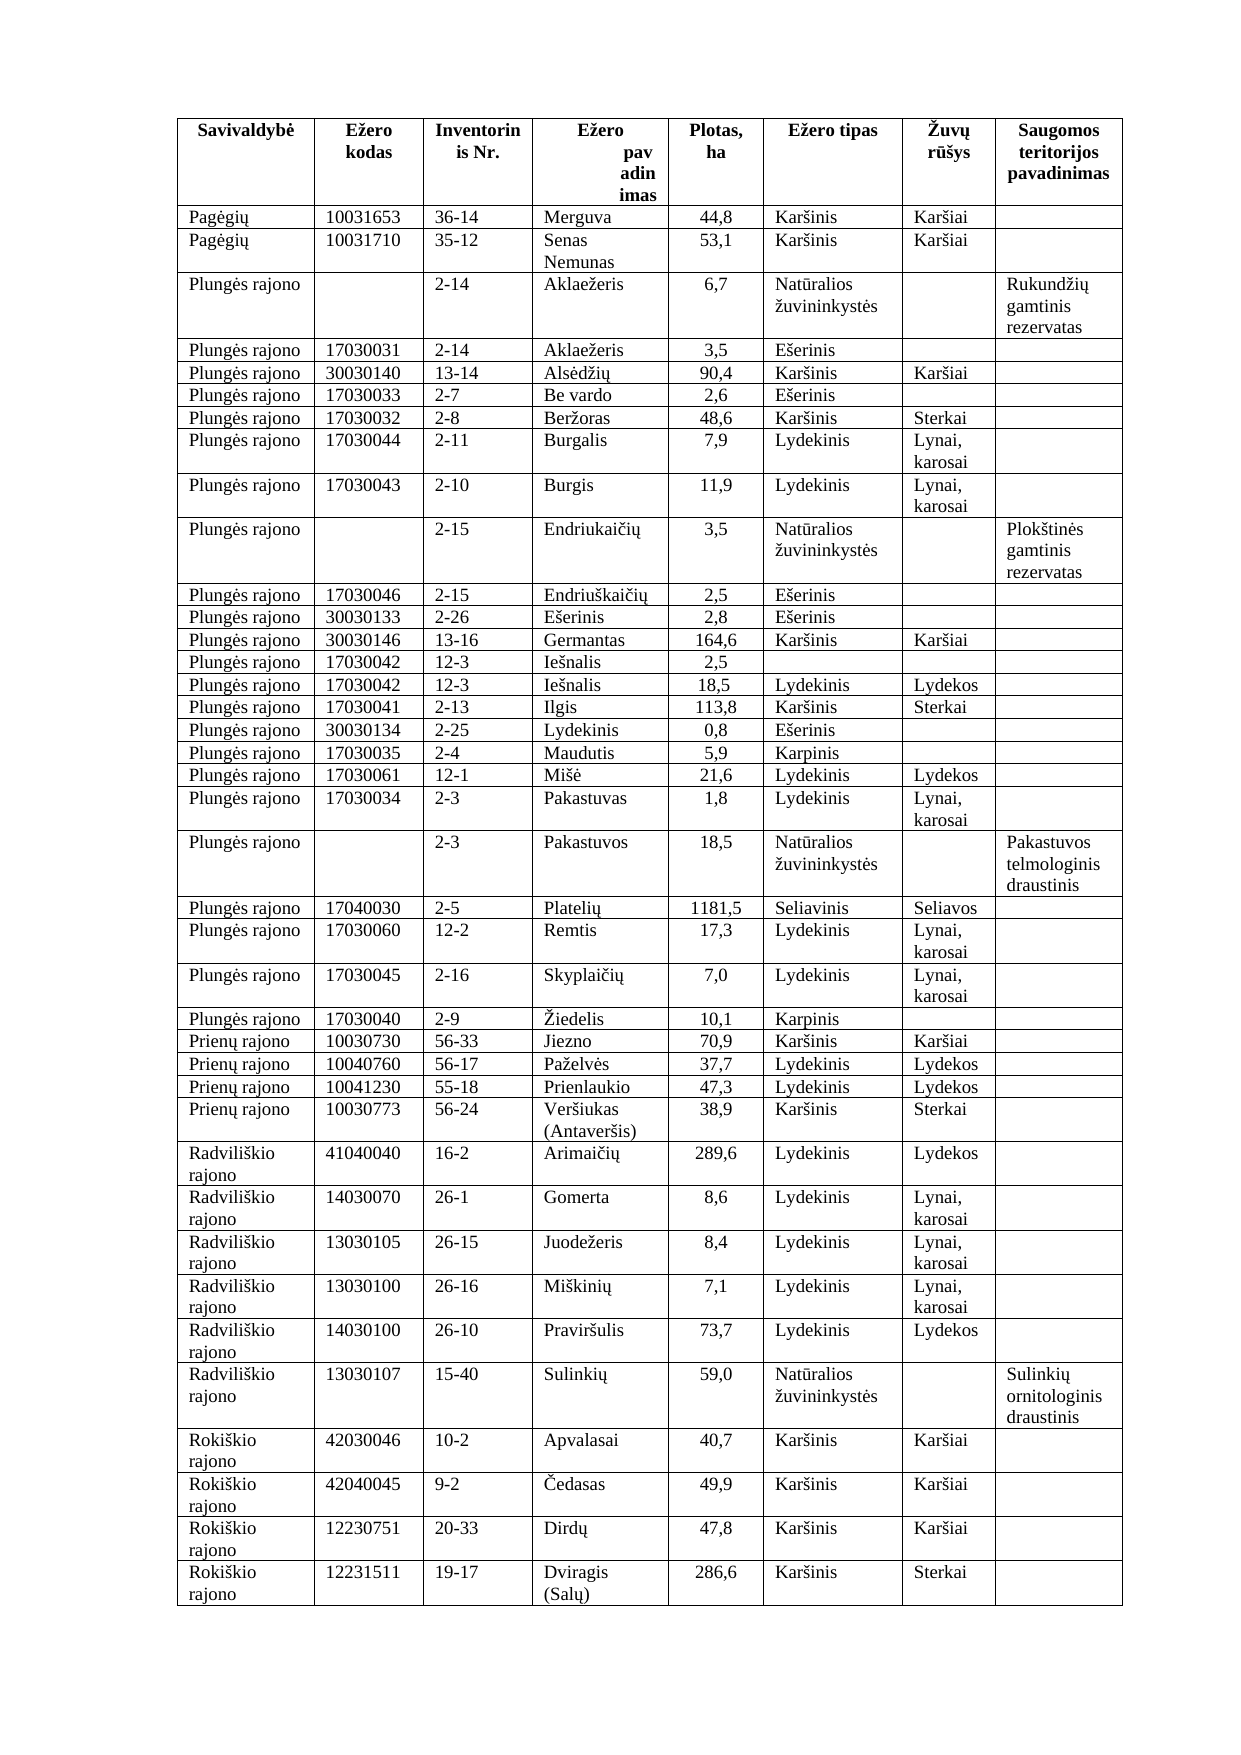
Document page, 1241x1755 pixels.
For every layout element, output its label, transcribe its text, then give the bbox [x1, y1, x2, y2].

table_header Ežero pavadinimas [533, 119, 668, 205]
table_cell [996, 384, 1122, 406]
table_cell Karpinis [764, 1008, 902, 1029]
table_cell [903, 1363, 995, 1428]
table_cell 10040760 [315, 1053, 423, 1074]
table_cell Lynai, karosai [903, 429, 995, 472]
table_cell 1181,5 [669, 897, 763, 918]
table_cell Arimaičių [533, 1142, 668, 1185]
table_cell 2-5 [424, 897, 532, 918]
table_cell Lydekinis [764, 1053, 902, 1074]
table_cell Plungės rajono [178, 1008, 314, 1029]
table_cell Natūralios žuvininkystės [764, 1363, 902, 1428]
table_cell Aklaežeris [533, 273, 668, 338]
table_cell 10,1 [669, 1008, 763, 1029]
table_cell Lydekos [903, 1053, 995, 1074]
table_cell [996, 362, 1122, 383]
table_cell Lydekinis [764, 474, 902, 517]
table_cell [996, 1473, 1122, 1516]
table_cell Lydekos [903, 1142, 995, 1185]
table_cell 2-3 [424, 831, 532, 896]
table_cell Karšinis [764, 629, 902, 650]
table_cell 90,4 [669, 362, 763, 383]
table_cell Ilgis [533, 696, 668, 718]
table_cell 35-12 [424, 229, 532, 272]
table_cell [903, 384, 995, 406]
table_cell 17030035 [315, 742, 423, 763]
table_cell Radviliškio rajono [178, 1186, 314, 1229]
table_cell 55-18 [424, 1076, 532, 1097]
table_cell 13-16 [424, 629, 532, 650]
table_cell Lydekinis [764, 1231, 902, 1274]
table_cell 10031710 [315, 229, 423, 272]
table_cell Lydekos [903, 674, 995, 695]
table_cell 2,8 [669, 606, 763, 628]
table_cell Karšinis [764, 229, 902, 272]
table_cell [903, 273, 995, 338]
table_cell Karšinis [764, 1561, 902, 1604]
table_cell Plungės rajono [178, 651, 314, 673]
table_cell 49,9 [669, 1473, 763, 1516]
table_cell 7,9 [669, 429, 763, 472]
table_cell 113,8 [669, 696, 763, 718]
table_cell 2-11 [424, 429, 532, 472]
table_cell [996, 1030, 1122, 1052]
table_cell 2,5 [669, 584, 763, 605]
table_cell Ešerinis [764, 606, 902, 628]
table_cell Čedasas [533, 1473, 668, 1516]
table_cell Ešerinis [533, 606, 668, 628]
table_cell [996, 1517, 1122, 1560]
table_cell 17030041 [315, 696, 423, 718]
table_cell [996, 674, 1122, 695]
table_cell 17,3 [669, 919, 763, 962]
table_cell 47,8 [669, 1517, 763, 1560]
table_cell 14030070 [315, 1186, 423, 1229]
table_cell [996, 339, 1122, 361]
table_cell 12-3 [424, 674, 532, 695]
table_cell Lydekos [903, 1076, 995, 1097]
table_cell 56-24 [424, 1098, 532, 1141]
table_cell 17030046 [315, 584, 423, 605]
table_cell Sterkai [903, 1098, 995, 1141]
table_cell 26-1 [424, 1186, 532, 1229]
table_cell Remtis [533, 919, 668, 962]
table_header Ežero kodas [315, 119, 423, 205]
table_cell Dviragis (Salų) [533, 1561, 668, 1604]
table_cell Prienų rajono [178, 1098, 314, 1141]
table_cell Lynai, karosai [903, 787, 995, 830]
table_cell Lydekinis [764, 1142, 902, 1185]
table_cell 42040045 [315, 1473, 423, 1516]
table_cell Karšiai [903, 362, 995, 383]
table_cell [996, 1231, 1122, 1274]
table_cell [996, 1319, 1122, 1362]
table_cell 18,5 [669, 674, 763, 695]
table_cell Pagėgių [178, 229, 314, 272]
table_header Saugomos teritorijos pavadinimas [996, 119, 1122, 205]
table_cell Endriukaičių [533, 518, 668, 582]
table_cell Karšiai [903, 1473, 995, 1516]
table_cell [903, 339, 995, 361]
table_cell [996, 919, 1122, 962]
table_cell [903, 1008, 995, 1029]
table_cell 3,5 [669, 339, 763, 361]
table_cell [903, 831, 995, 896]
table_cell Rokiškio rajono [178, 1429, 314, 1472]
table_cell 37,7 [669, 1053, 763, 1074]
table_cell [996, 1429, 1122, 1472]
table_cell Rokiškio rajono [178, 1473, 314, 1516]
table_cell Dirdų [533, 1517, 668, 1560]
table_cell 12-3 [424, 651, 532, 673]
table_cell Karšiai [903, 206, 995, 228]
table_cell 13030105 [315, 1231, 423, 1274]
table_cell 17030043 [315, 474, 423, 517]
table_cell 17030042 [315, 674, 423, 695]
table_cell Radviliškio rajono [178, 1363, 314, 1428]
table_cell Miškinių [533, 1275, 668, 1318]
table_cell 14030100 [315, 1319, 423, 1362]
table_cell Karšinis [764, 1030, 902, 1052]
table_cell [996, 429, 1122, 472]
table_cell [996, 787, 1122, 830]
table_cell 15-40 [424, 1363, 532, 1428]
table_cell Plungės rajono [178, 518, 314, 582]
table_cell [996, 651, 1122, 673]
table_cell 12-1 [424, 764, 532, 786]
table_cell Natūralios žuvininkystės [764, 518, 902, 582]
table_cell Iešnalis [533, 674, 668, 695]
table_cell Radviliškio rajono [178, 1231, 314, 1274]
table_cell Merguva [533, 206, 668, 228]
table_cell 19-17 [424, 1561, 532, 1604]
table_cell 8,4 [669, 1231, 763, 1274]
table_cell 12230751 [315, 1517, 423, 1560]
table_cell 12231511 [315, 1561, 423, 1604]
table_cell 40,7 [669, 1429, 763, 1472]
table_cell [996, 696, 1122, 718]
table_cell Plungės rajono [178, 674, 314, 695]
table_cell Burgalis [533, 429, 668, 472]
table_cell 18,5 [669, 831, 763, 896]
table_cell 44,8 [669, 206, 763, 228]
table_cell 17030031 [315, 339, 423, 361]
table_cell 2-15 [424, 584, 532, 605]
table_cell Karšinis [764, 206, 902, 228]
table_cell Platelių [533, 897, 668, 918]
table_cell 286,6 [669, 1561, 763, 1604]
table_cell Lydekinis [764, 764, 902, 786]
table_cell 30030140 [315, 362, 423, 383]
table_cell Karšiai [903, 1429, 995, 1472]
table_cell Karšinis [764, 362, 902, 383]
table_cell Prienų rajono [178, 1053, 314, 1074]
table_cell 2-9 [424, 1008, 532, 1029]
table_cell 1,8 [669, 787, 763, 830]
table_cell Aklaežeris [533, 339, 668, 361]
table_cell Lydekos [903, 764, 995, 786]
table_cell Maudutis [533, 742, 668, 763]
table_cell Burgis [533, 474, 668, 517]
table_cell 36-14 [424, 206, 532, 228]
table_cell 10030730 [315, 1030, 423, 1052]
table_cell [903, 719, 995, 741]
table_cell [903, 651, 995, 673]
table_header Žuvų rūšys [903, 119, 995, 205]
table_cell Plungės rajono [178, 919, 314, 962]
table_cell 3,5 [669, 518, 763, 582]
table_cell Plungės rajono [178, 584, 314, 605]
table_cell Plokštinės gamtinis rezervatas [996, 518, 1122, 582]
table_cell Plungės rajono [178, 429, 314, 472]
table_cell [996, 719, 1122, 741]
table_cell 73,7 [669, 1319, 763, 1362]
table_cell Apvalasai [533, 1429, 668, 1472]
table_cell Alsėdžių [533, 362, 668, 383]
table_cell Radviliškio rajono [178, 1319, 314, 1362]
table_cell 10-2 [424, 1429, 532, 1472]
table_cell Lydekinis [764, 1275, 902, 1318]
table_cell 2-26 [424, 606, 532, 628]
table_cell Mišė [533, 764, 668, 786]
table_cell 6,7 [669, 273, 763, 338]
table_cell Gomerta [533, 1186, 668, 1229]
table_cell [903, 584, 995, 605]
table_cell 53,1 [669, 229, 763, 272]
table_cell 2,6 [669, 384, 763, 406]
table_cell 70,9 [669, 1030, 763, 1052]
table_cell 13-14 [424, 362, 532, 383]
table_cell [996, 206, 1122, 228]
table_cell 30030133 [315, 606, 423, 628]
table_cell [996, 1561, 1122, 1604]
table_cell [996, 1186, 1122, 1229]
table_cell Karšinis [764, 696, 902, 718]
table_cell Seliavinis [764, 897, 902, 918]
table_cell Plungės rajono [178, 719, 314, 741]
table_cell [996, 1098, 1122, 1141]
table_header Inventorinis Nr. [424, 119, 532, 205]
table_cell [315, 518, 423, 582]
table_cell [996, 1142, 1122, 1185]
table_cell Karšinis [764, 1429, 902, 1472]
table_cell Plungės rajono [178, 273, 314, 338]
table_cell Plungės rajono [178, 764, 314, 786]
table_cell 26-16 [424, 1275, 532, 1318]
table_cell Plungės rajono [178, 696, 314, 718]
table_cell Sterkai [903, 407, 995, 428]
table_cell [996, 229, 1122, 272]
table_cell 2-14 [424, 273, 532, 338]
table_cell 17030060 [315, 919, 423, 962]
table_cell Lynai, karosai [903, 1275, 995, 1318]
table_cell Plungės rajono [178, 474, 314, 517]
table_cell Rokiškio rajono [178, 1561, 314, 1604]
table_cell Lydekinis [764, 964, 902, 1007]
table_cell 2-25 [424, 719, 532, 741]
table_cell Beržoras [533, 407, 668, 428]
table_cell 17030040 [315, 1008, 423, 1029]
table_cell Paželvės [533, 1053, 668, 1074]
table_cell 56-17 [424, 1053, 532, 1074]
table_cell Pakastuvas [533, 787, 668, 830]
table_cell [996, 1076, 1122, 1097]
table_cell Germantas [533, 629, 668, 650]
table_cell Ešerinis [764, 384, 902, 406]
table_cell Plungės rajono [178, 787, 314, 830]
table_cell 30030146 [315, 629, 423, 650]
table_cell 2-15 [424, 518, 532, 582]
table_cell Ešerinis [764, 339, 902, 361]
table_cell 5,9 [669, 742, 763, 763]
table_cell 47,3 [669, 1076, 763, 1097]
table_cell Endriuškaičių [533, 584, 668, 605]
table_cell Juodežeris [533, 1231, 668, 1274]
table_cell Lynai, karosai [903, 964, 995, 1007]
table_cell Lydekinis [764, 674, 902, 695]
table_cell 16-2 [424, 1142, 532, 1185]
table_cell Plungės rajono [178, 964, 314, 1007]
table_cell [996, 606, 1122, 628]
table_cell Plungės rajono [178, 742, 314, 763]
table_cell Ešerinis [764, 719, 902, 741]
table_cell Lynai, karosai [903, 1186, 995, 1229]
table_cell 42030046 [315, 1429, 423, 1472]
table_cell [996, 1008, 1122, 1029]
table_cell Lydekinis [764, 1319, 902, 1362]
table_cell 17030033 [315, 384, 423, 406]
table_cell Plungės rajono [178, 606, 314, 628]
table_cell 2-7 [424, 384, 532, 406]
table_header Ežero tipas [764, 119, 902, 205]
table_cell Sulinkių ornitologinis draustinis [996, 1363, 1122, 1428]
table_cell 17030032 [315, 407, 423, 428]
table_cell Lydekinis [764, 1076, 902, 1097]
table_cell Be vardo [533, 384, 668, 406]
table_cell Karšinis [764, 1517, 902, 1560]
table_cell Rukundžių gamtinis rezervatas [996, 273, 1122, 338]
table_cell Lydekos [903, 1319, 995, 1362]
table_cell Karšinis [764, 407, 902, 428]
table_cell Natūralios žuvininkystės [764, 273, 902, 338]
table_cell Karpinis [764, 742, 902, 763]
table_cell 17030044 [315, 429, 423, 472]
table_cell Lydekinis [764, 429, 902, 472]
table_cell Sulinkių [533, 1363, 668, 1428]
table_cell Plungės rajono [178, 629, 314, 650]
table_cell 17040030 [315, 897, 423, 918]
table_cell 0,8 [669, 719, 763, 741]
table_cell 20-33 [424, 1517, 532, 1560]
table_cell Lydekinis [764, 787, 902, 830]
table_cell Lydekinis [764, 1186, 902, 1229]
table_cell Sterkai [903, 696, 995, 718]
table_cell Iešnalis [533, 651, 668, 673]
table_header Plotas, ha [669, 119, 763, 205]
table_cell Praviršulis [533, 1319, 668, 1362]
table_cell 2-16 [424, 964, 532, 1007]
table_cell Pagėgių [178, 206, 314, 228]
table_cell Prienlaukio [533, 1076, 668, 1097]
table_cell Jiezno [533, 1030, 668, 1052]
table_cell Karšiai [903, 1030, 995, 1052]
table_cell 38,9 [669, 1098, 763, 1141]
table_cell 17030034 [315, 787, 423, 830]
table_cell Žiedelis [533, 1008, 668, 1029]
table_cell 2-8 [424, 407, 532, 428]
table_cell Natūralios žuvininkystės [764, 831, 902, 896]
table_cell 21,6 [669, 764, 763, 786]
table_cell [996, 897, 1122, 918]
table_cell Veršiukas (Antaveršis) [533, 1098, 668, 1141]
table_cell Ešerinis [764, 584, 902, 605]
table_cell 289,6 [669, 1142, 763, 1185]
table_cell Pakastuvos telmologinis draustinis [996, 831, 1122, 896]
table_header Savivaldybė [178, 119, 314, 205]
table_cell Karšinis [764, 1473, 902, 1516]
table_cell Lydekinis [764, 919, 902, 962]
table_cell 30030134 [315, 719, 423, 741]
table_cell 2-4 [424, 742, 532, 763]
table_cell Prienų rajono [178, 1030, 314, 1052]
table_cell Radviliškio rajono [178, 1142, 314, 1185]
table_cell 164,6 [669, 629, 763, 650]
table_cell Radviliškio rajono [178, 1275, 314, 1318]
table_cell 12-2 [424, 919, 532, 962]
table_cell Plungės rajono [178, 897, 314, 918]
table_cell Pakastuvos [533, 831, 668, 896]
table_cell 9-2 [424, 1473, 532, 1516]
table_cell 10041230 [315, 1076, 423, 1097]
table_cell Lydekinis [533, 719, 668, 741]
table_cell Prienų rajono [178, 1076, 314, 1097]
table_cell Karšiai [903, 1517, 995, 1560]
table_cell Karšiai [903, 229, 995, 272]
table_cell [996, 764, 1122, 786]
table_cell Sterkai [903, 1561, 995, 1604]
table_cell Seliavos [903, 897, 995, 918]
table_cell 7,1 [669, 1275, 763, 1318]
table_cell Plungės rajono [178, 384, 314, 406]
table_cell Karšinis [764, 1098, 902, 1141]
table_cell Lynai, karosai [903, 919, 995, 962]
table_cell 7,0 [669, 964, 763, 1007]
table_cell 26-15 [424, 1231, 532, 1274]
table_cell 2,5 [669, 651, 763, 673]
table_cell [315, 273, 423, 338]
table_cell 13030100 [315, 1275, 423, 1318]
table_cell [996, 474, 1122, 517]
table_cell 13030107 [315, 1363, 423, 1428]
table_cell [996, 584, 1122, 605]
table_cell 56-33 [424, 1030, 532, 1052]
table_cell 2-13 [424, 696, 532, 718]
table_cell 17030045 [315, 964, 423, 1007]
table_cell 48,6 [669, 407, 763, 428]
table_cell Plungės rajono [178, 362, 314, 383]
table_cell 26-10 [424, 1319, 532, 1362]
table_cell 10031653 [315, 206, 423, 228]
table_cell [315, 831, 423, 896]
table_cell [996, 964, 1122, 1007]
table_cell [996, 1275, 1122, 1318]
table_cell [903, 742, 995, 763]
table_cell [996, 407, 1122, 428]
table_cell Rokiškio rajono [178, 1517, 314, 1560]
table_cell Lynai, karosai [903, 1231, 995, 1274]
table_cell 8,6 [669, 1186, 763, 1229]
table_cell Plungės rajono [178, 407, 314, 428]
table_cell [903, 518, 995, 582]
table_cell Plungės rajono [178, 339, 314, 361]
table_cell [996, 742, 1122, 763]
table_cell 2-10 [424, 474, 532, 517]
table_cell 10030773 [315, 1098, 423, 1141]
table_cell 2-3 [424, 787, 532, 830]
table_cell [996, 629, 1122, 650]
table_cell Skyplaičių [533, 964, 668, 1007]
table_cell [996, 1053, 1122, 1074]
table_cell 17030042 [315, 651, 423, 673]
table_cell Lynai, karosai [903, 474, 995, 517]
table_cell 17030061 [315, 764, 423, 786]
table_cell Plungės rajono [178, 831, 314, 896]
table_cell Senas Nemunas [533, 229, 668, 272]
table_cell 41040040 [315, 1142, 423, 1185]
table_cell 2-14 [424, 339, 532, 361]
table_cell 59,0 [669, 1363, 763, 1428]
table_cell [903, 606, 995, 628]
table_cell Karšiai [903, 629, 995, 650]
table_cell [764, 651, 902, 673]
table_cell 11,9 [669, 474, 763, 517]
